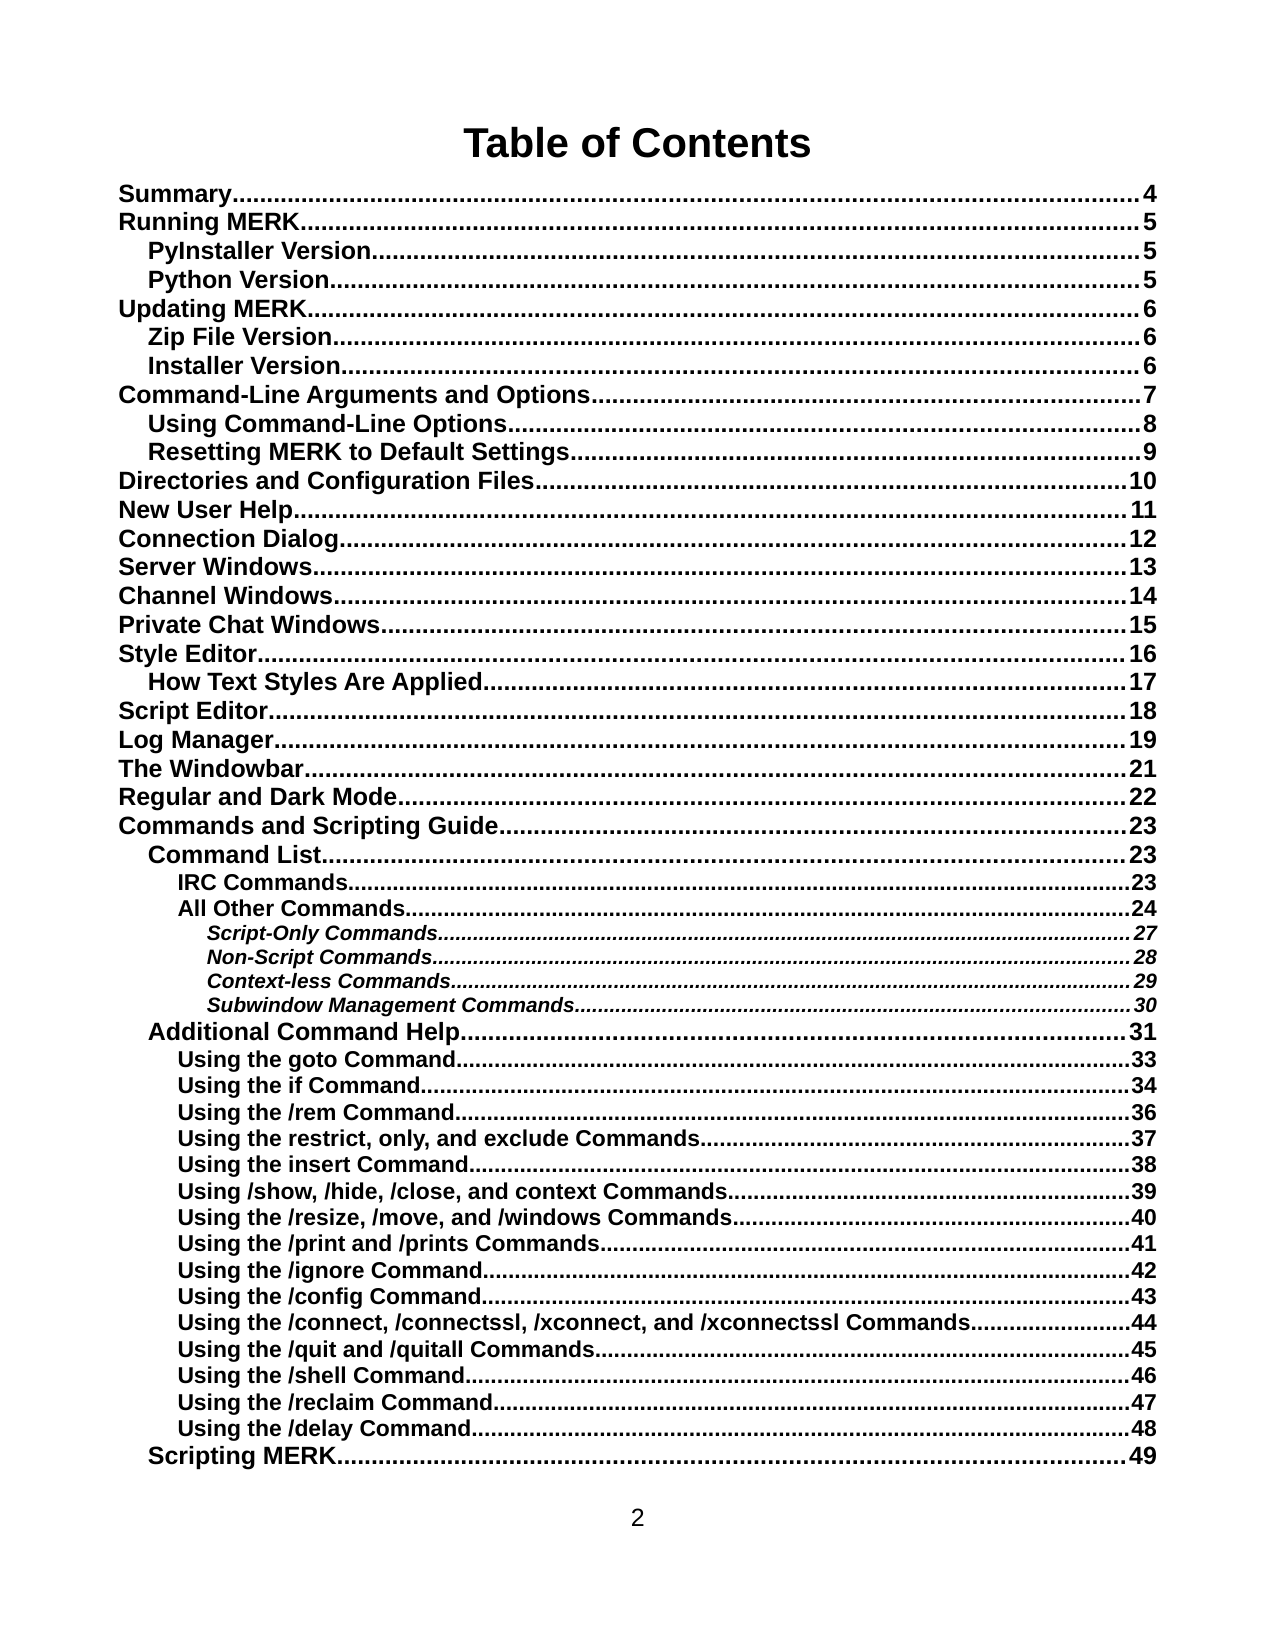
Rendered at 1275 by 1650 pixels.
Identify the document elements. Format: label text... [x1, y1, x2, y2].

text Using the goto Command 33 [177, 1046, 1157, 1072]
text PyInstaller Version 5 [148, 236, 1157, 265]
text IRC Commands 23 [177, 868, 1157, 895]
text Using the /ignore Command 42 [177, 1257, 1157, 1283]
text Command-Line Arguments and Options 7 [118, 380, 1157, 408]
text Using the /print and /prints Commands 41 [177, 1230, 1157, 1257]
text Command List 23 [148, 840, 1157, 868]
text Using the /delay Command 48 [177, 1415, 1157, 1441]
text Running MERK 5 [118, 207, 1157, 236]
text Summary 4 [118, 178, 1157, 207]
text Using the /config Command 43 [177, 1283, 1157, 1309]
text Scripting MERK 49 [148, 1441, 1157, 1470]
text Connection Dialog 12 [118, 523, 1157, 552]
text Using the /reclaim Command 47 [177, 1388, 1157, 1415]
text Using the if Command 34 [177, 1072, 1157, 1098]
text Using the insert Command 38 [177, 1151, 1157, 1178]
text Using the /shell Command 46 [177, 1362, 1157, 1388]
text Non-Script Commands 28 [207, 945, 1157, 969]
text Subwindow Management Commands 30 [207, 993, 1157, 1017]
text Using the restrict, only, and exclude Commands 37 [177, 1125, 1157, 1151]
text Using Command-Line Options 8 [148, 408, 1157, 437]
text Context-less Commands 29 [207, 969, 1157, 993]
text Additional Command Help 31 [148, 1017, 1157, 1046]
text How Text Styles Are Applied 17 [148, 667, 1157, 696]
text All Other Commands 24 [177, 895, 1157, 921]
text Installer Version 6 [148, 351, 1157, 380]
text Commands and Scripting Guide 23 [118, 811, 1157, 840]
text New User Help 11 [118, 495, 1157, 523]
text Zip File Version 6 [148, 322, 1157, 351]
text Style Editor 16 [118, 638, 1157, 667]
text Using /show, /hide, /close, and context Commands 39 [177, 1178, 1157, 1204]
text Using the /quit and /quitall Commands 45 [177, 1336, 1157, 1362]
text Updating MERK 6 [118, 293, 1157, 322]
text Script Editor 18 [118, 696, 1157, 725]
text Log Manager 19 [118, 725, 1157, 753]
text Private Chat Windows 15 [118, 610, 1157, 638]
text Regular and Dark Mode 22 [118, 782, 1157, 811]
text Using the /rem Command 36 [177, 1098, 1157, 1125]
text Using the /resize, /move, and /windows Commands 40 [177, 1204, 1157, 1230]
text Python Version 5 [148, 265, 1157, 293]
text Resetting MERK to Default Settings 9 [148, 437, 1157, 466]
text Channel Windows 14 [118, 581, 1157, 610]
text Using the /connect, /connectssl, /xconnect, and /xconnectssl Commands 44 [177, 1309, 1157, 1336]
subtitle Table of Contents [118, 118, 1157, 166]
text Script-Only Commands 27 [207, 921, 1157, 945]
text Directories and Configuration Files 10 [118, 466, 1157, 495]
text The Windowbar 21 [118, 753, 1157, 782]
text Server Windows 13 [118, 552, 1157, 581]
